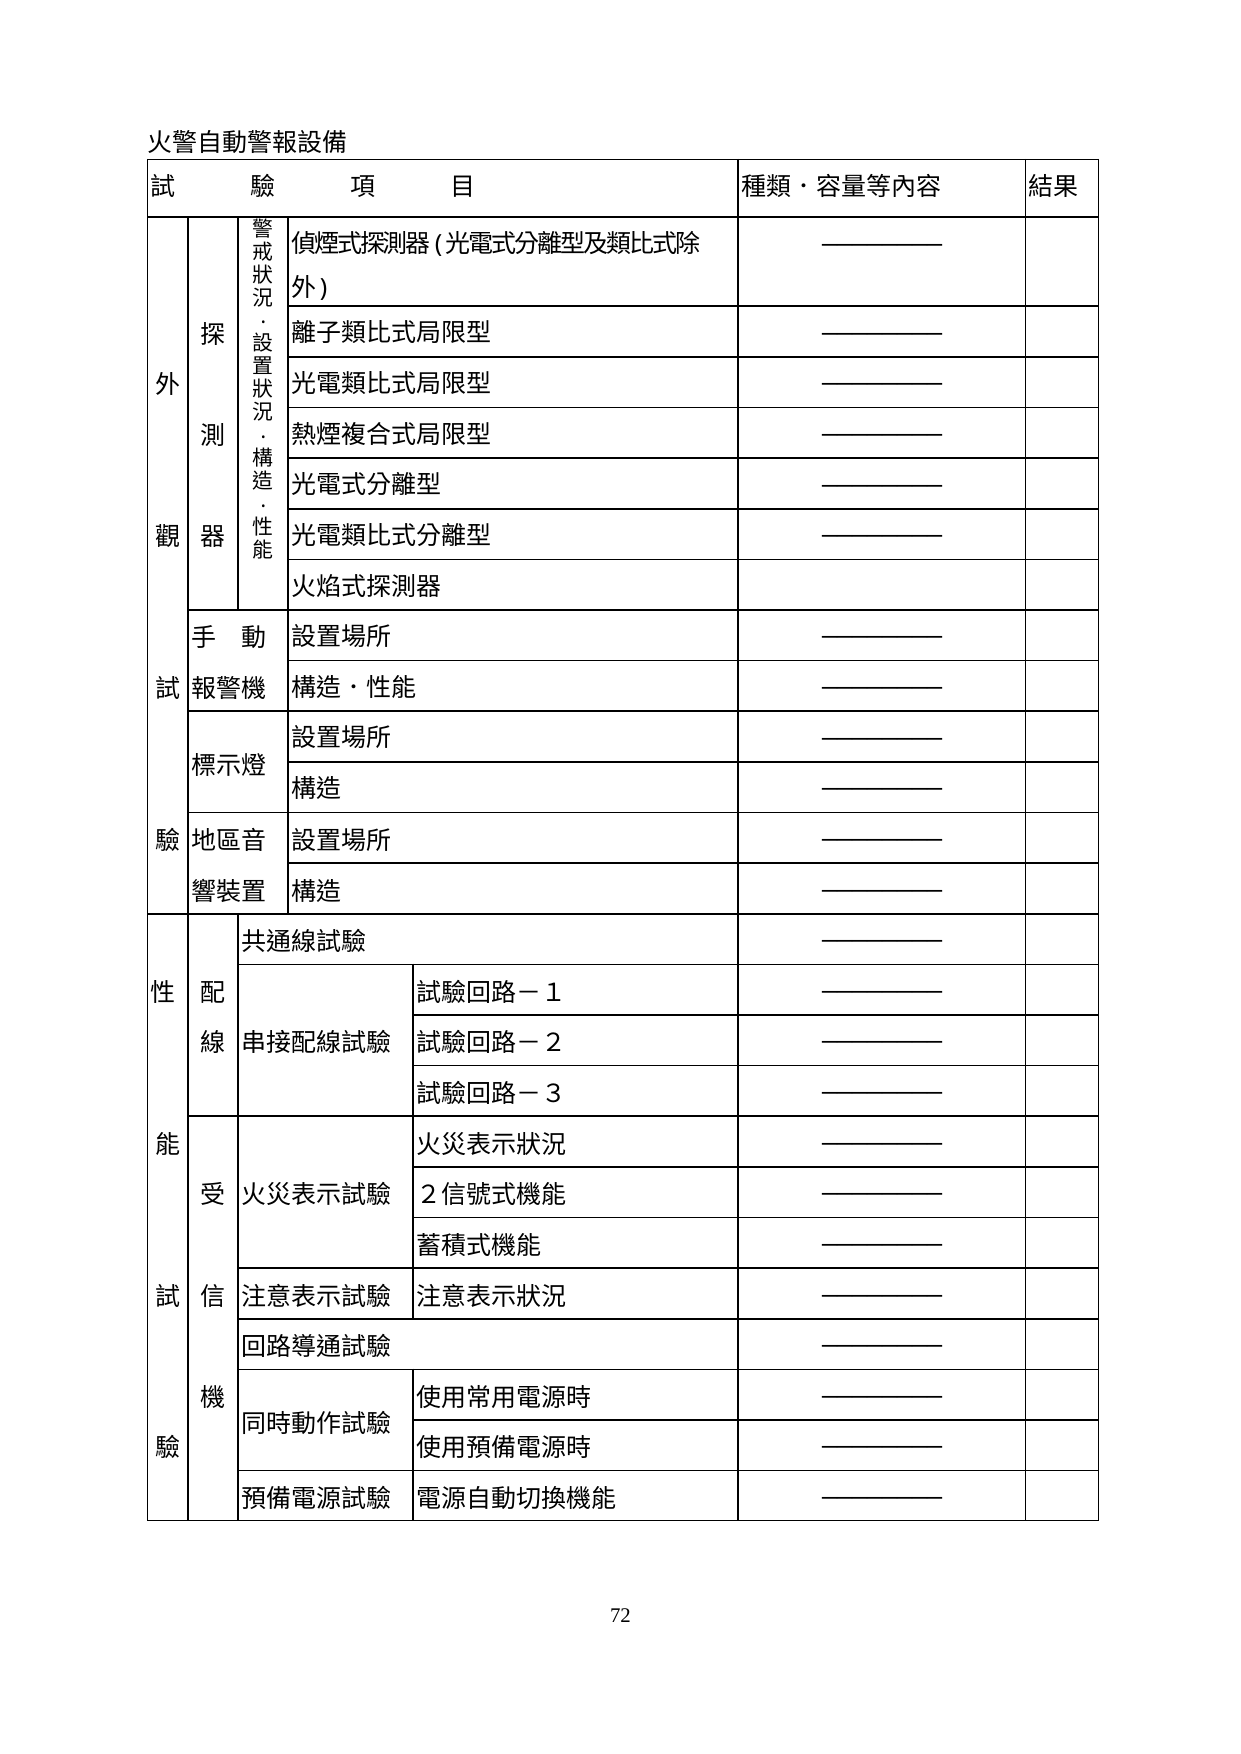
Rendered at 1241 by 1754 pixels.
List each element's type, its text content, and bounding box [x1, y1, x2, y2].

table_cell ──────── [739, 1471, 1025, 1520]
table_cell ──────── [739, 712, 1025, 761]
table_header 結果 [1026, 160, 1098, 216]
table_cell [739, 560, 1025, 609]
text 火警自動警報設備 [148, 123, 1092, 159]
table_cell 警 戒 狀 況 ‧ 設 置 狀 況 ‧ 構 造 ‧ 性 能 [239, 218, 287, 609]
table_cell [239, 965, 412, 1014]
table_cell 外 [148, 356, 187, 407]
table_cell [148, 1318, 187, 1368]
table_cell ──────── [739, 1117, 1025, 1166]
table_cell [189, 1318, 237, 1368]
table_header 試 驗 項 目 [148, 160, 737, 216]
table_cell [148, 1166, 187, 1217]
table_cell 線 [189, 1014, 237, 1065]
table_cell 測 [189, 407, 237, 457]
table_cell [1026, 218, 1098, 305]
table_cell 觀 [148, 508, 187, 558]
table_cell 地區音 [189, 813, 287, 862]
table_cell [148, 761, 187, 812]
table_cell [1026, 1320, 1098, 1368]
table_cell [1026, 1471, 1098, 1520]
table_cell [1026, 864, 1098, 913]
table_cell [189, 559, 237, 609]
table_cell ──────── [739, 1066, 1025, 1115]
table_cell [1026, 1117, 1098, 1166]
table_cell 光電類比式分離型 [289, 510, 737, 558]
table_cell [148, 1470, 187, 1520]
table_cell 注意表示試驗 [239, 1269, 412, 1318]
table_cell [148, 710, 187, 761]
table_cell 預備電源試驗 [239, 1471, 412, 1520]
table_cell [189, 218, 237, 305]
table_cell 光電式分離型 [289, 459, 737, 508]
table_cell ──────── [739, 408, 1025, 457]
table_cell 設置場所 [289, 712, 737, 761]
table_cell [1026, 763, 1098, 812]
table_cell ──────── [739, 1168, 1025, 1217]
table_cell 構造．性能 [289, 661, 737, 710]
table_cell [1026, 510, 1098, 558]
table_cell ２信號式機能 [414, 1168, 737, 1217]
table_cell 設置場所 [289, 813, 737, 862]
table_cell ──────── [739, 1218, 1025, 1267]
table_cell [1026, 560, 1098, 609]
table_cell 偵煙式探測器(光電式分離型及類比式除外) [289, 218, 737, 305]
table_cell 蓄積式機能 [414, 1218, 737, 1267]
table_cell [1026, 1168, 1098, 1217]
table_cell ──────── [739, 1421, 1025, 1470]
table_cell [148, 1217, 187, 1267]
table_cell ──────── [739, 763, 1025, 812]
table_cell 標示燈 [189, 712, 287, 812]
table_cell [1026, 307, 1098, 356]
table_cell [1026, 1016, 1098, 1065]
table_cell [148, 862, 187, 913]
table_cell [1026, 712, 1098, 761]
table_cell [239, 1065, 412, 1115]
table_header 種類．容量等內容 [739, 160, 1025, 216]
table_cell [189, 457, 237, 508]
table_cell [189, 1419, 237, 1470]
table_cell 驗 [148, 812, 187, 862]
table_cell [1026, 1269, 1098, 1318]
table_cell [189, 1217, 237, 1267]
table_cell ──────── [739, 661, 1025, 710]
table_cell 火災表示狀況 [414, 1117, 737, 1166]
table_cell [189, 1117, 237, 1166]
table_cell 器 [189, 508, 237, 558]
table_cell 探 [189, 305, 237, 356]
table_cell [148, 559, 187, 609]
table_cell ──────── [739, 218, 1025, 305]
table_cell 試驗回路－２ [414, 1016, 737, 1065]
table_cell ──────── [739, 611, 1025, 660]
table_cell ──────── [739, 307, 1025, 356]
table_cell [148, 915, 187, 963]
table_cell [148, 218, 187, 305]
table_cell 使用常用電源時 [414, 1370, 737, 1419]
table_cell [1026, 408, 1098, 457]
table_cell ──────── [739, 1370, 1025, 1419]
table_cell 同時動作試驗 [239, 1370, 412, 1470]
table_cell ──────── [739, 510, 1025, 558]
table_cell ──────── [739, 813, 1025, 862]
table_cell 光電類比式局限型 [289, 358, 737, 407]
table_cell ──────── [739, 1320, 1025, 1368]
table_cell ──────── [739, 965, 1025, 1014]
table_cell [1026, 813, 1098, 862]
table_cell [148, 305, 187, 356]
table_cell [189, 915, 237, 963]
table_cell [1026, 1218, 1098, 1267]
table_cell ──────── [739, 915, 1025, 963]
table_cell ──────── [739, 864, 1025, 913]
table_cell 火焰式探測器 [289, 560, 737, 609]
table_cell [189, 1065, 237, 1115]
table_cell 試驗回路－３ [414, 1066, 737, 1115]
table_cell [189, 1470, 237, 1520]
table_cell 響裝置 [189, 862, 287, 913]
table_cell 驗 [148, 1419, 187, 1470]
table_cell [1026, 459, 1098, 508]
table_cell [148, 1014, 187, 1065]
table_cell [239, 1117, 412, 1166]
table_cell 試驗回路－１ [414, 965, 737, 1014]
table_cell [148, 609, 187, 660]
table_cell [1026, 661, 1098, 710]
table_cell 試 [148, 1267, 187, 1318]
table_cell 使用預備電源時 [414, 1421, 737, 1470]
table_cell 注意表示狀況 [414, 1269, 737, 1318]
table_cell 信 [189, 1267, 237, 1318]
table_cell 能 [148, 1115, 187, 1166]
table_cell 設置場所 [289, 611, 737, 660]
table_cell [148, 407, 187, 457]
table_cell 試 [148, 660, 187, 710]
table_cell [1026, 965, 1098, 1014]
table_cell [1026, 358, 1098, 407]
table_cell [189, 356, 237, 407]
table_cell 配 [189, 964, 237, 1014]
table_cell 離子類比式局限型 [289, 307, 737, 356]
table_cell [1026, 1370, 1098, 1419]
table_cell 手 動 [189, 611, 287, 660]
table_cell [1026, 1421, 1098, 1470]
table_cell 構造 [289, 864, 737, 913]
table_cell ──────── [739, 1269, 1025, 1318]
table_cell 構造 [289, 763, 737, 812]
table_cell 電源自動切換機能 [414, 1471, 737, 1520]
table_cell 報警機 [189, 660, 287, 710]
table_cell [148, 1065, 187, 1115]
table_cell [239, 1217, 412, 1267]
table_cell 受 [189, 1166, 237, 1217]
table_cell [148, 1369, 187, 1419]
table_cell 火災表示試驗 [239, 1166, 412, 1217]
table_cell ──────── [739, 1016, 1025, 1065]
table_cell 共通線試驗 [239, 915, 737, 963]
table_cell [148, 457, 187, 508]
table_cell [1026, 1066, 1098, 1115]
table_cell 機 [189, 1369, 237, 1419]
table_cell ──────── [739, 459, 1025, 508]
table_cell [1026, 915, 1098, 963]
table_cell 串接配線試驗 [239, 1014, 412, 1065]
table_cell 回路導通試驗 [239, 1320, 737, 1368]
table_cell 性 [148, 964, 187, 1014]
table_cell [1026, 611, 1098, 660]
table_cell 熱煙複合式局限型 [289, 408, 737, 457]
table_cell ──────── [739, 358, 1025, 407]
